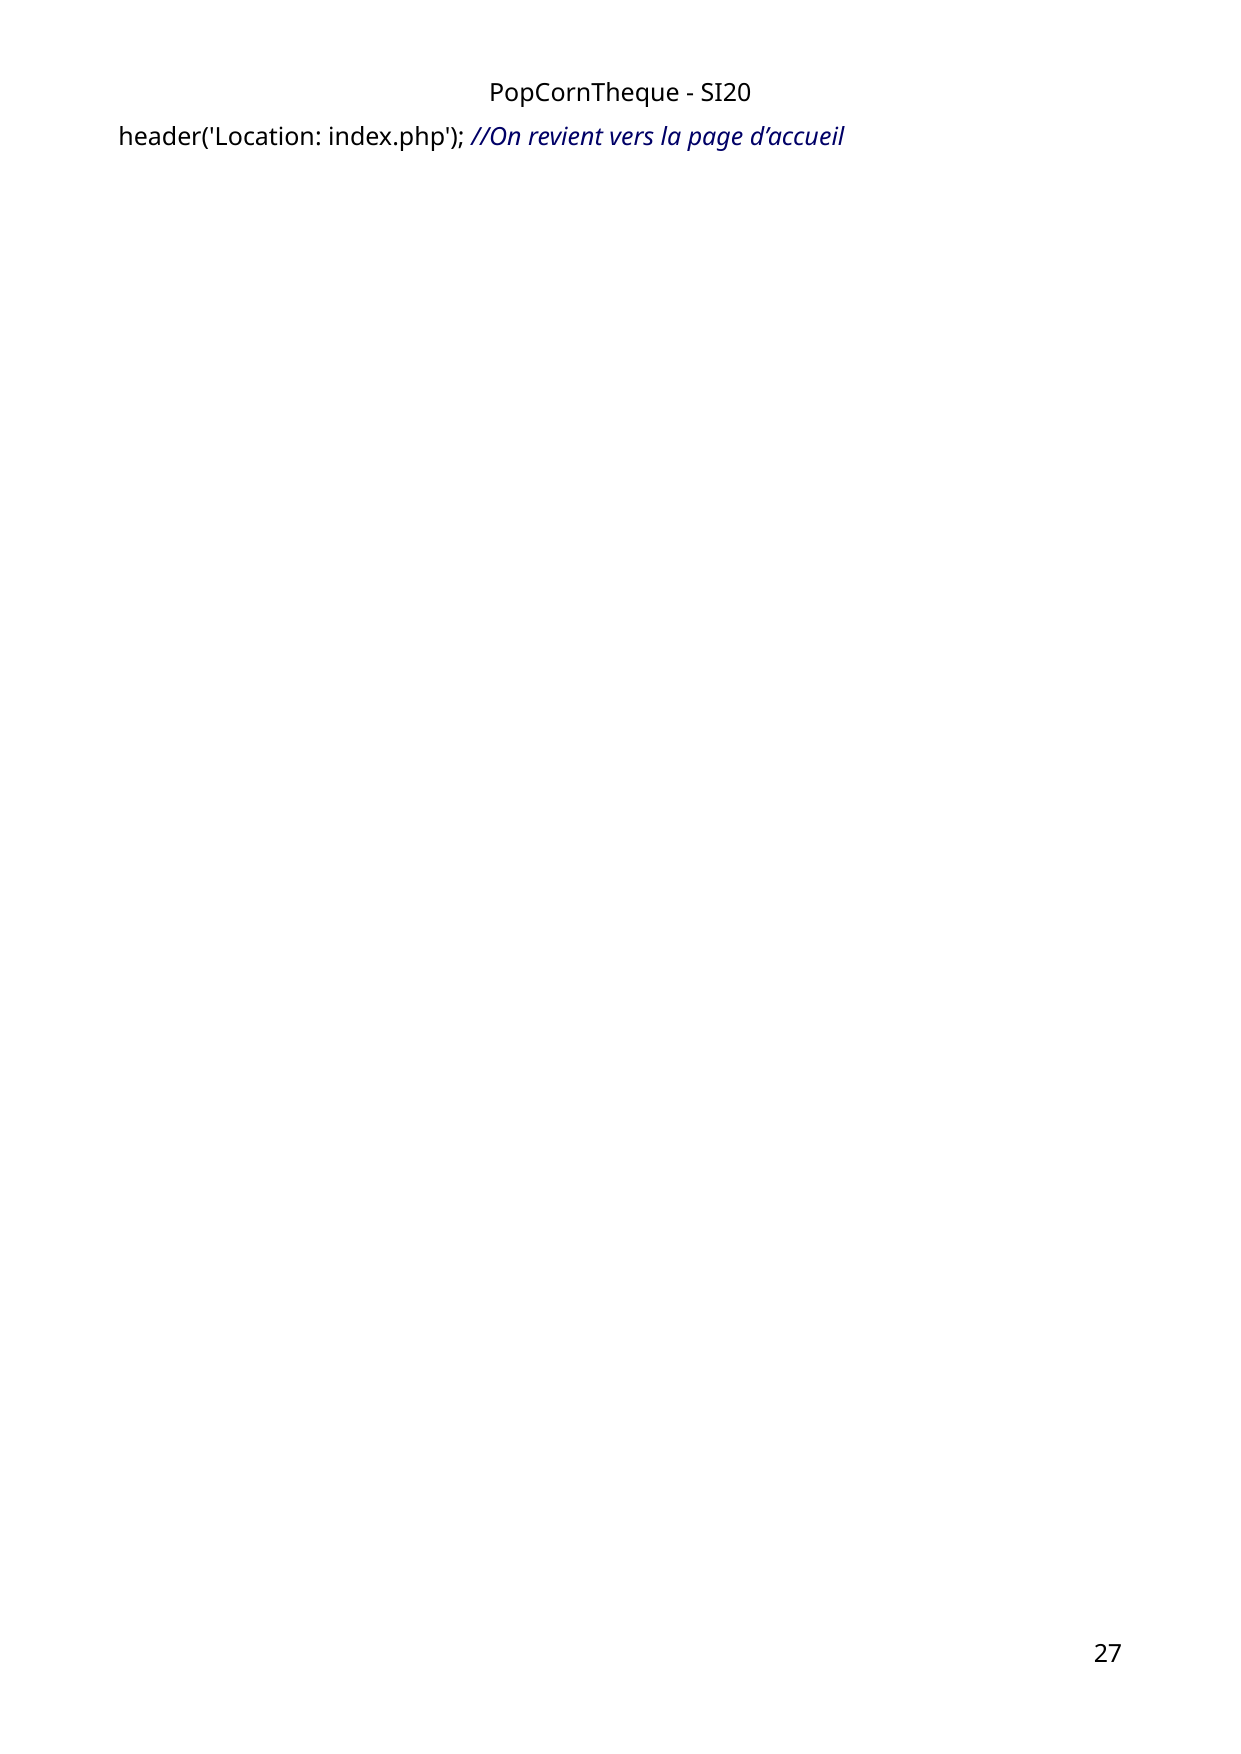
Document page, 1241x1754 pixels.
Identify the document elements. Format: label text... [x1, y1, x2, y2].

text header('Location: index.php'); //On revient vers la page d’accueil [118, 118, 1122, 152]
